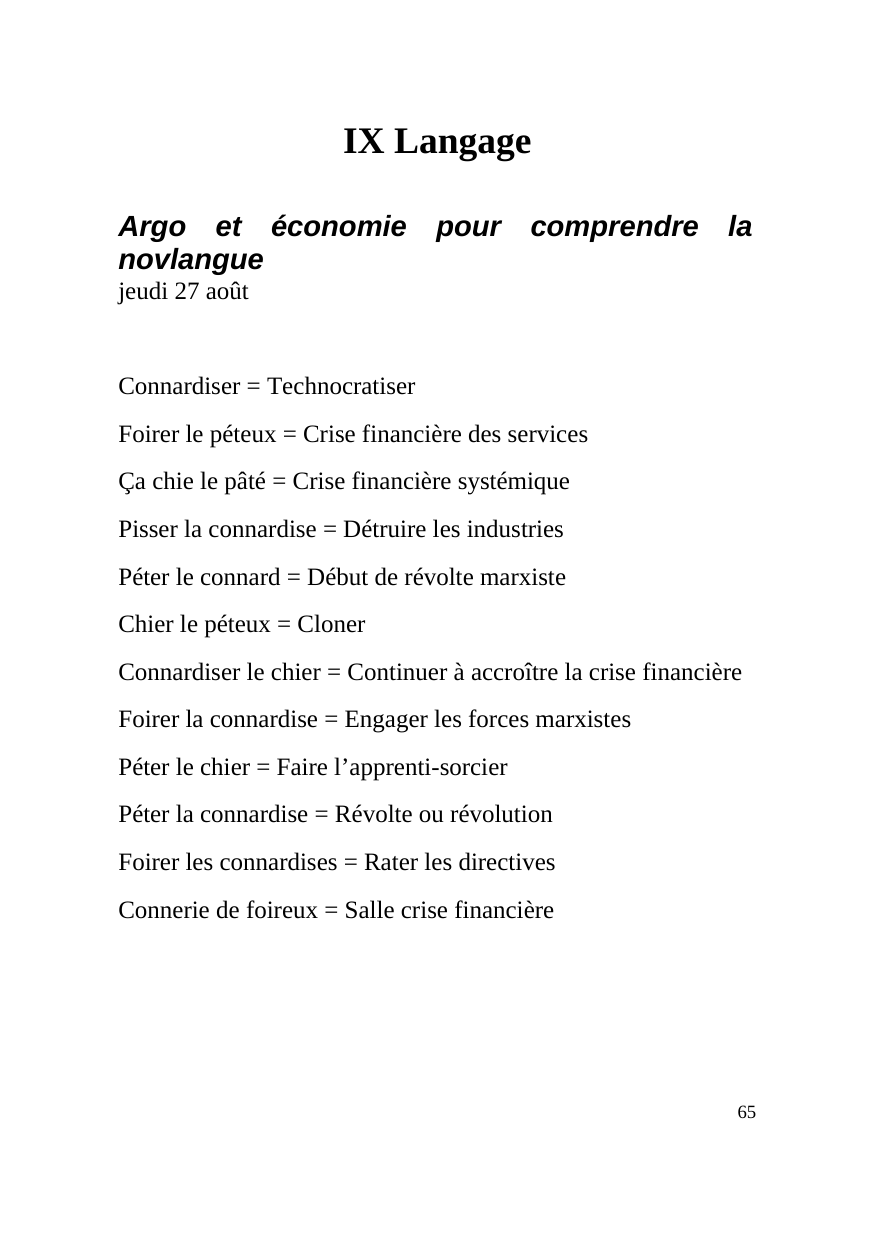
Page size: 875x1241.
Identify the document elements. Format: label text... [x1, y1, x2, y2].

text Foirer les connardises = Rater les directives [118, 847, 756, 876]
text Connardiser = Technocratiser [118, 371, 756, 400]
text Connardiser le chier = Continuer à accroître la crise financière [118, 657, 756, 686]
text jeudi 27 août [118, 276, 756, 305]
text Péter la connardise = Révolte ou révolution [118, 799, 756, 828]
text Foirer la connardise = Engager les forces marxistes [118, 704, 756, 733]
text Pisser la connardise = Détruire les industries [118, 514, 756, 543]
text Péter le connard = Début de révolte marxiste [118, 562, 756, 590]
subtitle IX Langage [118, 118, 756, 161]
text Péter le chier = Faire l’apprenti-sorcier [118, 752, 756, 781]
text Foirer le péteux = Crise financière des services [118, 419, 756, 447]
text Connerie de foireux = Salle crise financière [118, 895, 756, 923]
subtitle Argo et économie pour comprendre la novlangue [118, 209, 756, 276]
text Ça chie le pâté = Crise financière systémique [118, 466, 756, 495]
text Chier le péteux = Cloner [118, 609, 756, 638]
